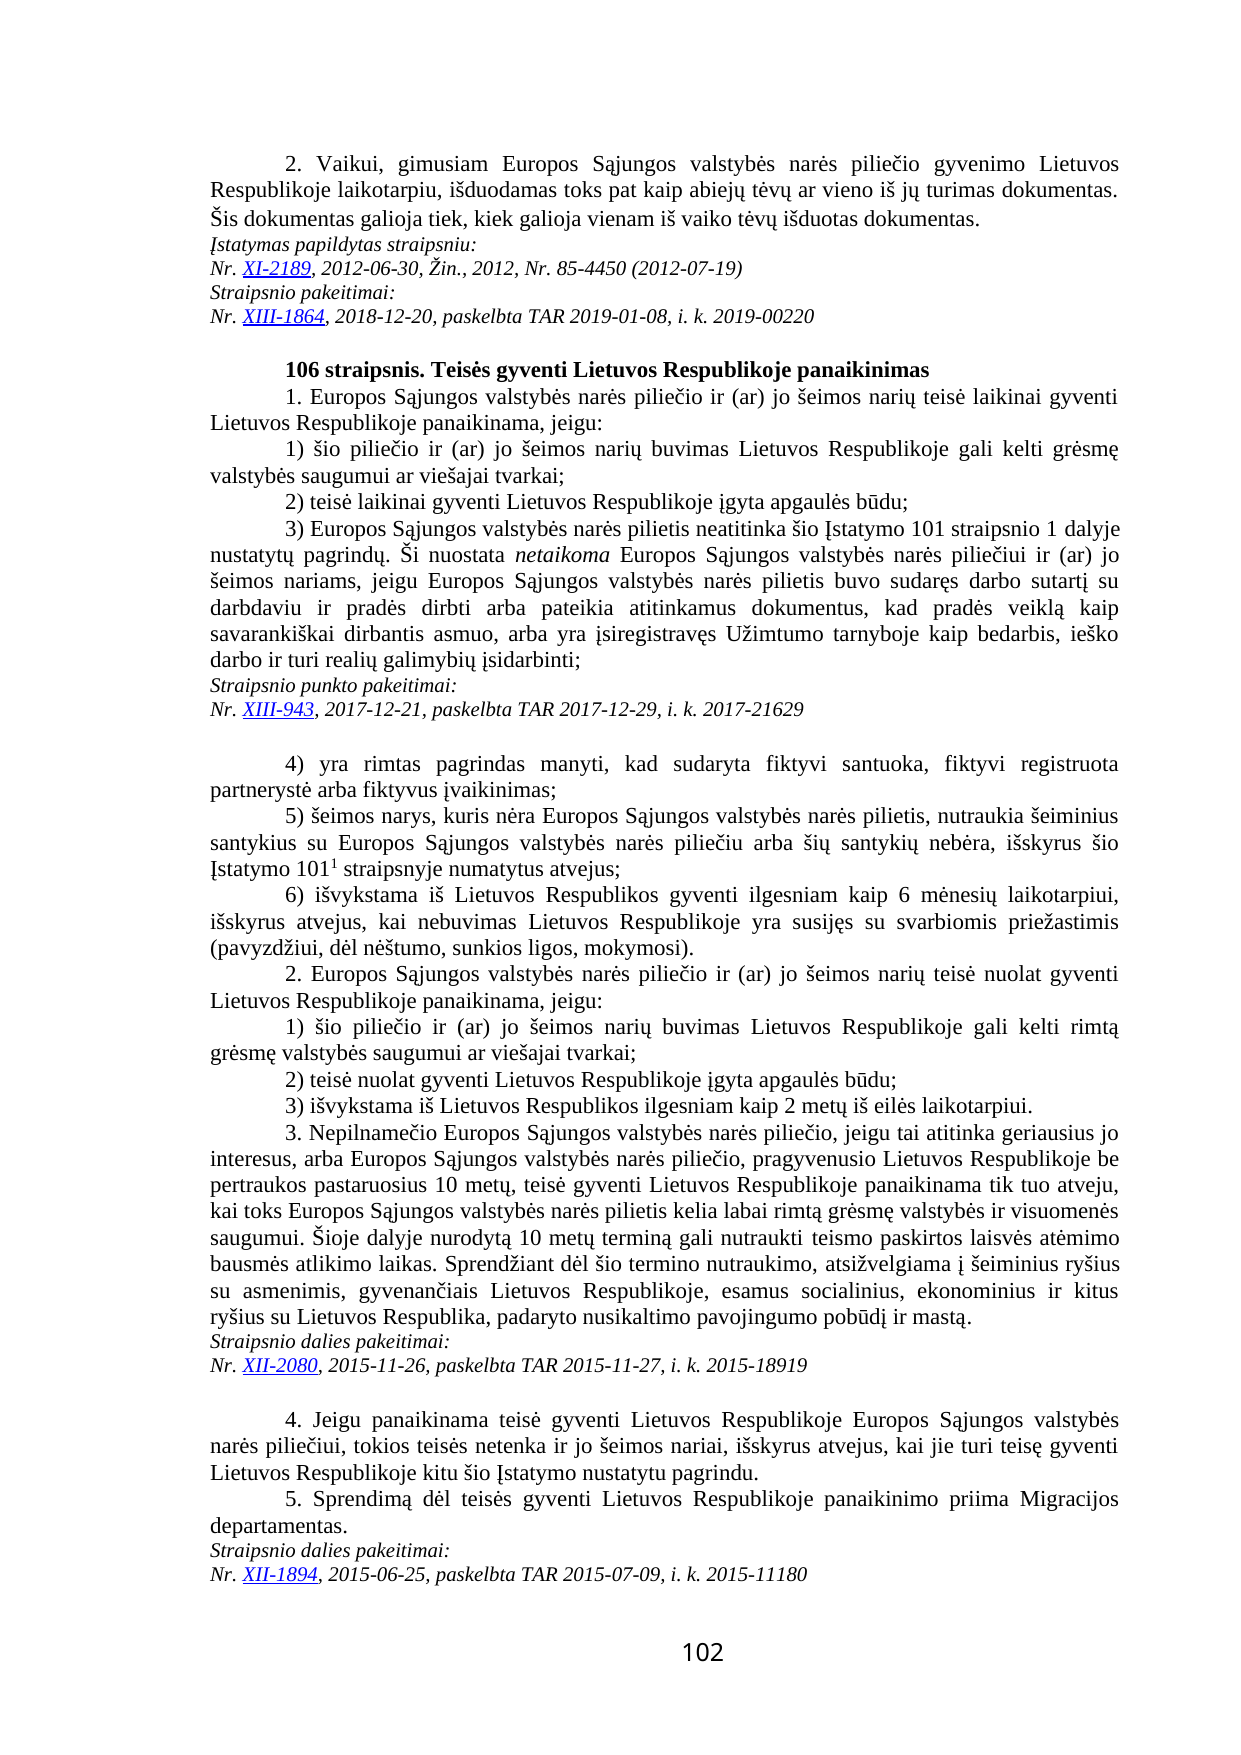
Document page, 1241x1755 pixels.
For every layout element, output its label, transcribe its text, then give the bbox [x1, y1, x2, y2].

text Straipsnio dalies pakeitimai: [210, 1538, 1120, 1562]
text Nr. XI-2189, 2012-06-30, Žin., 2012, Nr. 85-4450 (2012-07-19) [210, 256, 1120, 279]
text Nr. XII-2080, 2015-11-26, paskelbta TAR 2015-11-27, i. k. 2015-18919 [210, 1353, 1120, 1377]
text 3. Nepilnamečio Europos Sąjungos valstybės narės piliečio, jeigu tai atitinka geriausius jo interesus, arba Europos Sąjungos valstybės narės piliečio, pragyvenusio Lietuvos Respublikoje be pertraukos pastaruosius 10 metų, teisė gyventi Lietuvos Respublikoje panaikinama tik tuo atveju, kai toks Europos Sąjungos valstybės narės pilietis kelia labai rimtą grėsmę valstybės ir visuomenės saugumui. Šioje dalyje nurodytą 10 metų terminą gali nutraukti teismo paskirtos laisvės atėmimo bausmės atlikimo laikas. Sprendžiant dėl šio termino nutraukimo, atsižvelgiama į šeiminius ryšius su asmenimis, gyvenančiais Lietuvos Respublikoje, esamus socialinius, ekonominius ir kitus ryšius su Lietuvos Respublika, padaryto nusikaltimo pavojingumo pobūdį ir mastą. [210, 1118, 1120, 1329]
text Straipsnio punkto pakeitimai: [210, 673, 1120, 697]
text Nr. XIII-1864, 2018-12-20, paskelbta TAR 2019-01-08, i. k. 2019-00220 [210, 304, 1120, 328]
text Straipsnio dalies pakeitimai: [210, 1329, 1120, 1353]
text 4) yra rimtas pagrindas manyti, kad sudaryta fiktyvi santuoka, fiktyvi registruota partnerystė arba fiktyvus įvaikinimas; [210, 749, 1120, 802]
text 2) teisė nuolat gyventi Lietuvos Respublikoje įgyta apgaulės būdu; [210, 1066, 1120, 1092]
text 1) šio piliečio ir (ar) jo šeimos narių buvimas Lietuvos Respublikoje gali kelti rimtą grėsmę valstybės saugumui ar viešajai tvarkai; [210, 1013, 1120, 1066]
text Įstatymas papildytas straipsniu: [210, 231, 1120, 256]
text Nr. XII-1894, 2015-06-25, paskelbta TAR 2015-07-09, i. k. 2015-11180 [210, 1562, 1120, 1586]
text 1) šio piliečio ir (ar) jo šeimos narių buvimas Lietuvos Respublikoje gali kelti grėsmę valstybės saugumui ar viešajai tvarkai; [210, 436, 1120, 488]
text 2. Europos Sąjungos valstybės narės piliečio ir (ar) jo šeimos narių teisė nuolat gyventi Lietuvos Respublikoje panaikinama, jeigu: [210, 960, 1120, 1013]
text 3) Europos Sąjungos valstybės narės pilietis neatitinka šio Įstatymo 101 straipsnio 1 dalyje nustatytų pagrindų. Ši nuostata netaikoma Europos Sąjungos valstybės narės piliečiui ir (ar) jo šeimos nariams, jeigu Europos Sąjungos valstybės narės pilietis buvo sudaręs darbo sutartį su darbdaviu ir pradės dirbti arba pateikia atitinkamus dokumentus, kad pradės veiklą kaip savarankiškai dirbantis asmuo, arba yra įsiregistravęs Užimtumo tarnyboje kaip bedarbis, ieško darbo ir turi realių galimybių įsidarbinti; [210, 514, 1120, 673]
text Nr. XIII-943, 2017-12-21, paskelbta TAR 2017-12-29, i. k. 2017-21629 [210, 697, 1120, 721]
text 106 straipsnis. Teisės gyventi Lietuvos Respublikoje panaikinimas [210, 356, 1120, 383]
text 5. Sprendimą dėl teisės gyventi Lietuvos Respublikoje panaikinimo priima Migracijos departamentas. [210, 1485, 1120, 1538]
text 4. Jeigu panaikinama teisė gyventi Lietuvos Respublikoje Europos Sąjungos valstybės narės piliečiui, tokios teisės netenka ir jo šeimos nariai, išskyrus atvejus, kai jie turi teisę gyventi Lietuvos Respublikoje kitu šio Įstatymo nustatytu pagrindu. [210, 1406, 1120, 1485]
text Straipsnio pakeitimai: [210, 279, 1120, 304]
text 3) išvykstama iš Lietuvos Respublikos ilgesniam kaip 2 metų iš eilės laikotarpiui. [210, 1092, 1120, 1118]
text 5) šeimos narys, kuris nėra Europos Sąjungos valstybės narės pilietis, nutraukia šeiminius santykius su Europos Sąjungos valstybės narės piliečiu arba šių santykių nebėra, išskyrus šio Įstatymo 1011 straipsnyje numatytus atvejus; [210, 802, 1120, 881]
text 1. Europos Sąjungos valstybės narės piliečio ir (ar) jo šeimos narių teisė laikinai gyventi Lietuvos Respublikoje panaikinama, jeigu: [210, 383, 1120, 436]
text 2) teisė laikinai gyventi Lietuvos Respublikoje įgyta apgaulės būdu; [210, 488, 1120, 514]
text 6) išvykstama iš Lietuvos Respublikos gyventi ilgesniam kaip 6 mėnesių laikotarpiui, išskyrus atvejus, kai nebuvimas Lietuvos Respublikoje yra susijęs su svarbiomis priežastimis (pavyzdžiui, dėl nėštumo, sunkios ligos, mokymosi). [210, 881, 1120, 960]
text 2. Vaikui, gimusiam Europos Sąjungos valstybės narės piliečio gyvenimo Lietuvos Respublikoje laikotarpiu, išduodamas toks pat kaip abiejų tėvų ar vieno iš jų turimas dokumentas. Šis dokumentas galioja tiek, kiek galioja vienam iš vaiko tėvų išduotas dokumentas. [210, 150, 1120, 231]
